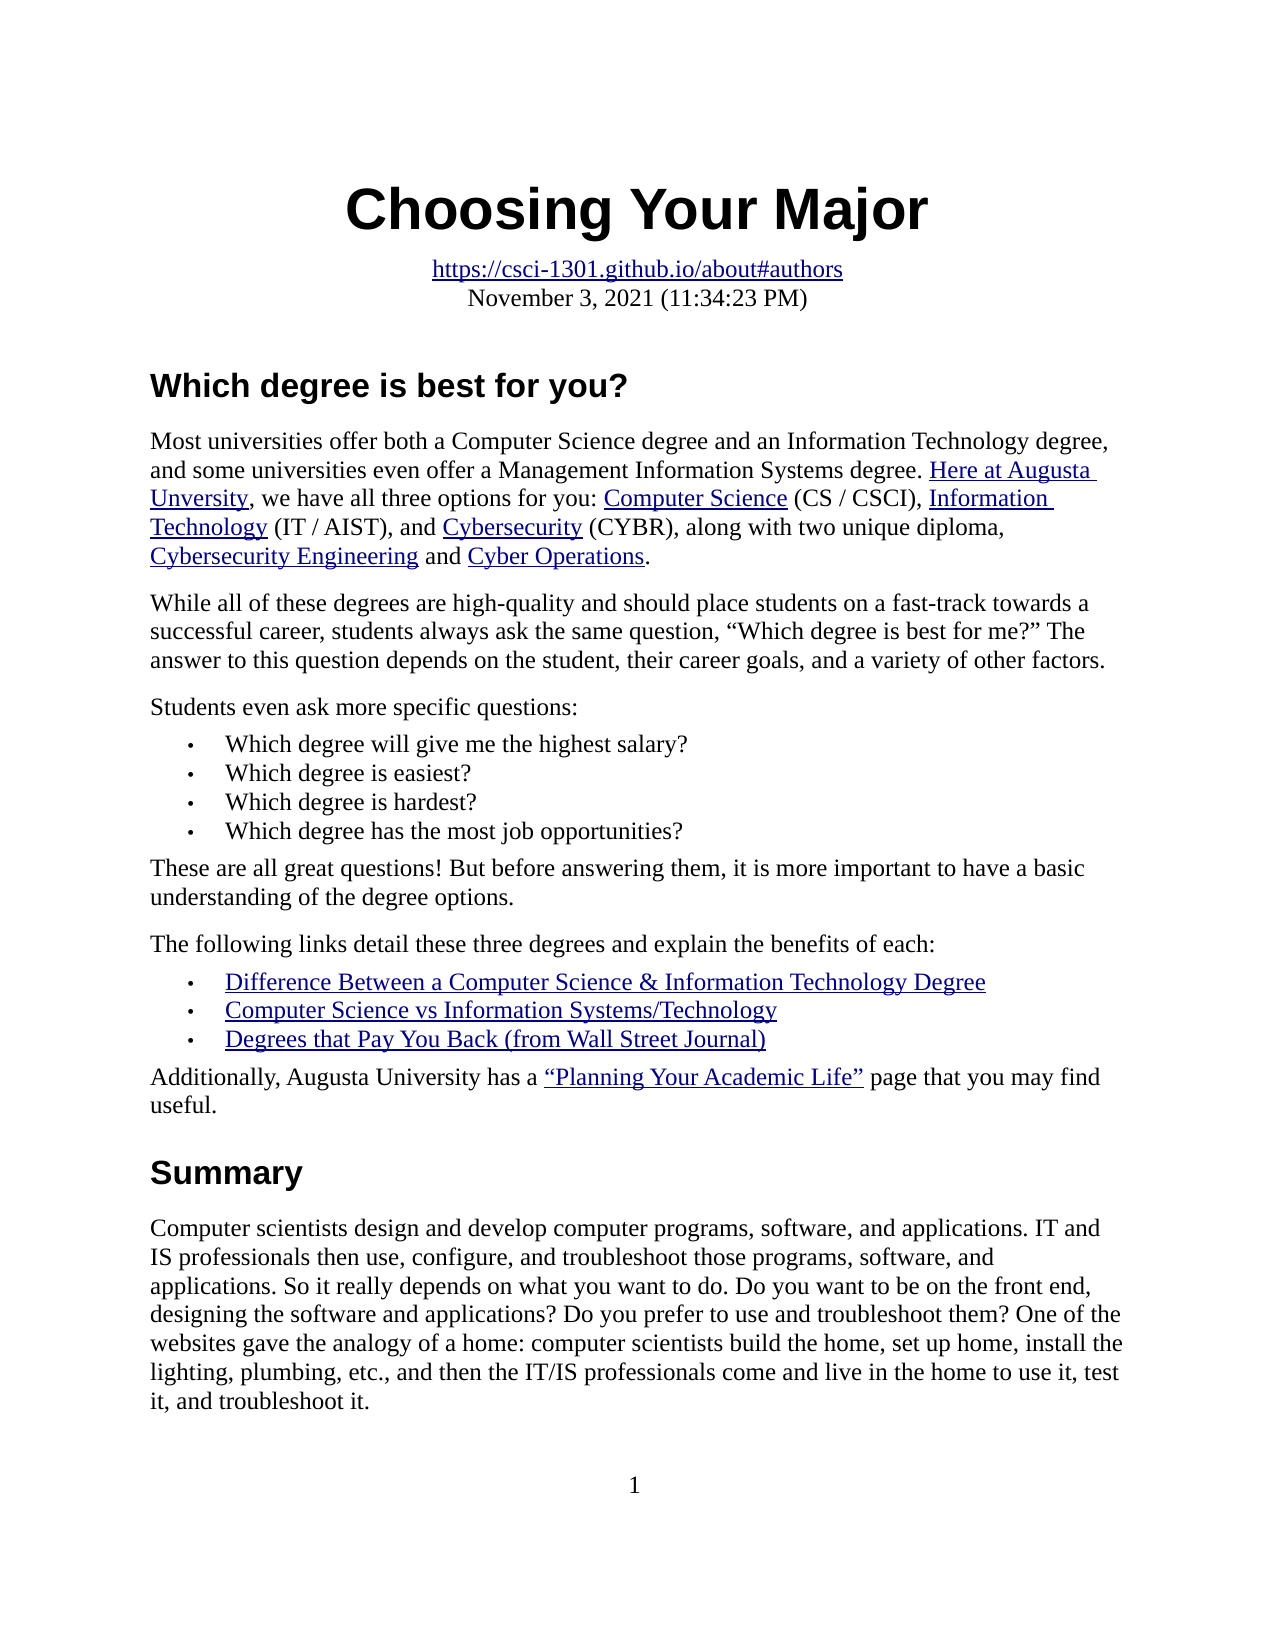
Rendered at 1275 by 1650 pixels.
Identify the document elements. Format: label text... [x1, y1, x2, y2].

text Students even ask more specific questions: [150, 692, 1125, 721]
text November 3, 2021 (11:34:23 PM) [150, 283, 1125, 312]
list Computer Science vs Information Systems/Technology [187, 995, 1125, 1024]
text While all of these degrees are high-quality and should place students on a fast-track towards a successful career, students always ask the same question, “Which degree is best for me?” The answer to this question depends on the student, their career goals, and a variety of other factors. [150, 588, 1125, 674]
subtitle Which degree is best for you? [150, 366, 1125, 404]
list Which degree is hardest? [187, 787, 1125, 816]
text These are all great questions! But before answering them, it is more important to have a basic understanding of the degree options. [150, 853, 1125, 911]
text Additionally, Augusta University has a “Planning Your Academic Life” page that you may find useful. [150, 1062, 1125, 1119]
text The following links detail these three degrees and explain the benefits of each: [150, 929, 1125, 958]
text Most universities offer both a Computer Science degree and an Information Technology degree, and some universities even offer a Management Information Systems degree. Here at Augusta Unversity, we have all three options for you: Computer Science (CS / CSCI), Information Technology (IT / AIST), and Cybersecurity (CYBR), along with two unique diploma, Cybersecurity Engineering and Cyber Operations. [150, 426, 1125, 570]
list Difference Between a Computer Science & Information Technology Degree [187, 967, 1125, 995]
list Which degree will give me the highest salary? [187, 729, 1125, 758]
text https://csci-1301.github.io/about#authors [150, 254, 1125, 283]
subtitle Summary [150, 1153, 1125, 1192]
title Choosing Your Major [150, 175, 1125, 242]
list Which degree has the most job opportunities? [187, 816, 1125, 844]
list Degrees that Pay You Back (from Wall Street Journal) [187, 1024, 1125, 1053]
list Which degree is easiest? [187, 758, 1125, 787]
text Computer scientists design and develop computer programs, software, and applications. IT and IS professionals then use, configure, and troubleshoot those programs, software, and applications. So it really depends on what you want to do. Do you want to be on the front end, designing the software and applications? Do you prefer to use and troubleshoot them? One of the websites gave the analogy of a home: computer scientists build the home, set up home, install the lighting, plumbing, etc., and then the IT/IS professionals come and live in the home to use it, test it, and troubleshoot it. [150, 1213, 1125, 1414]
